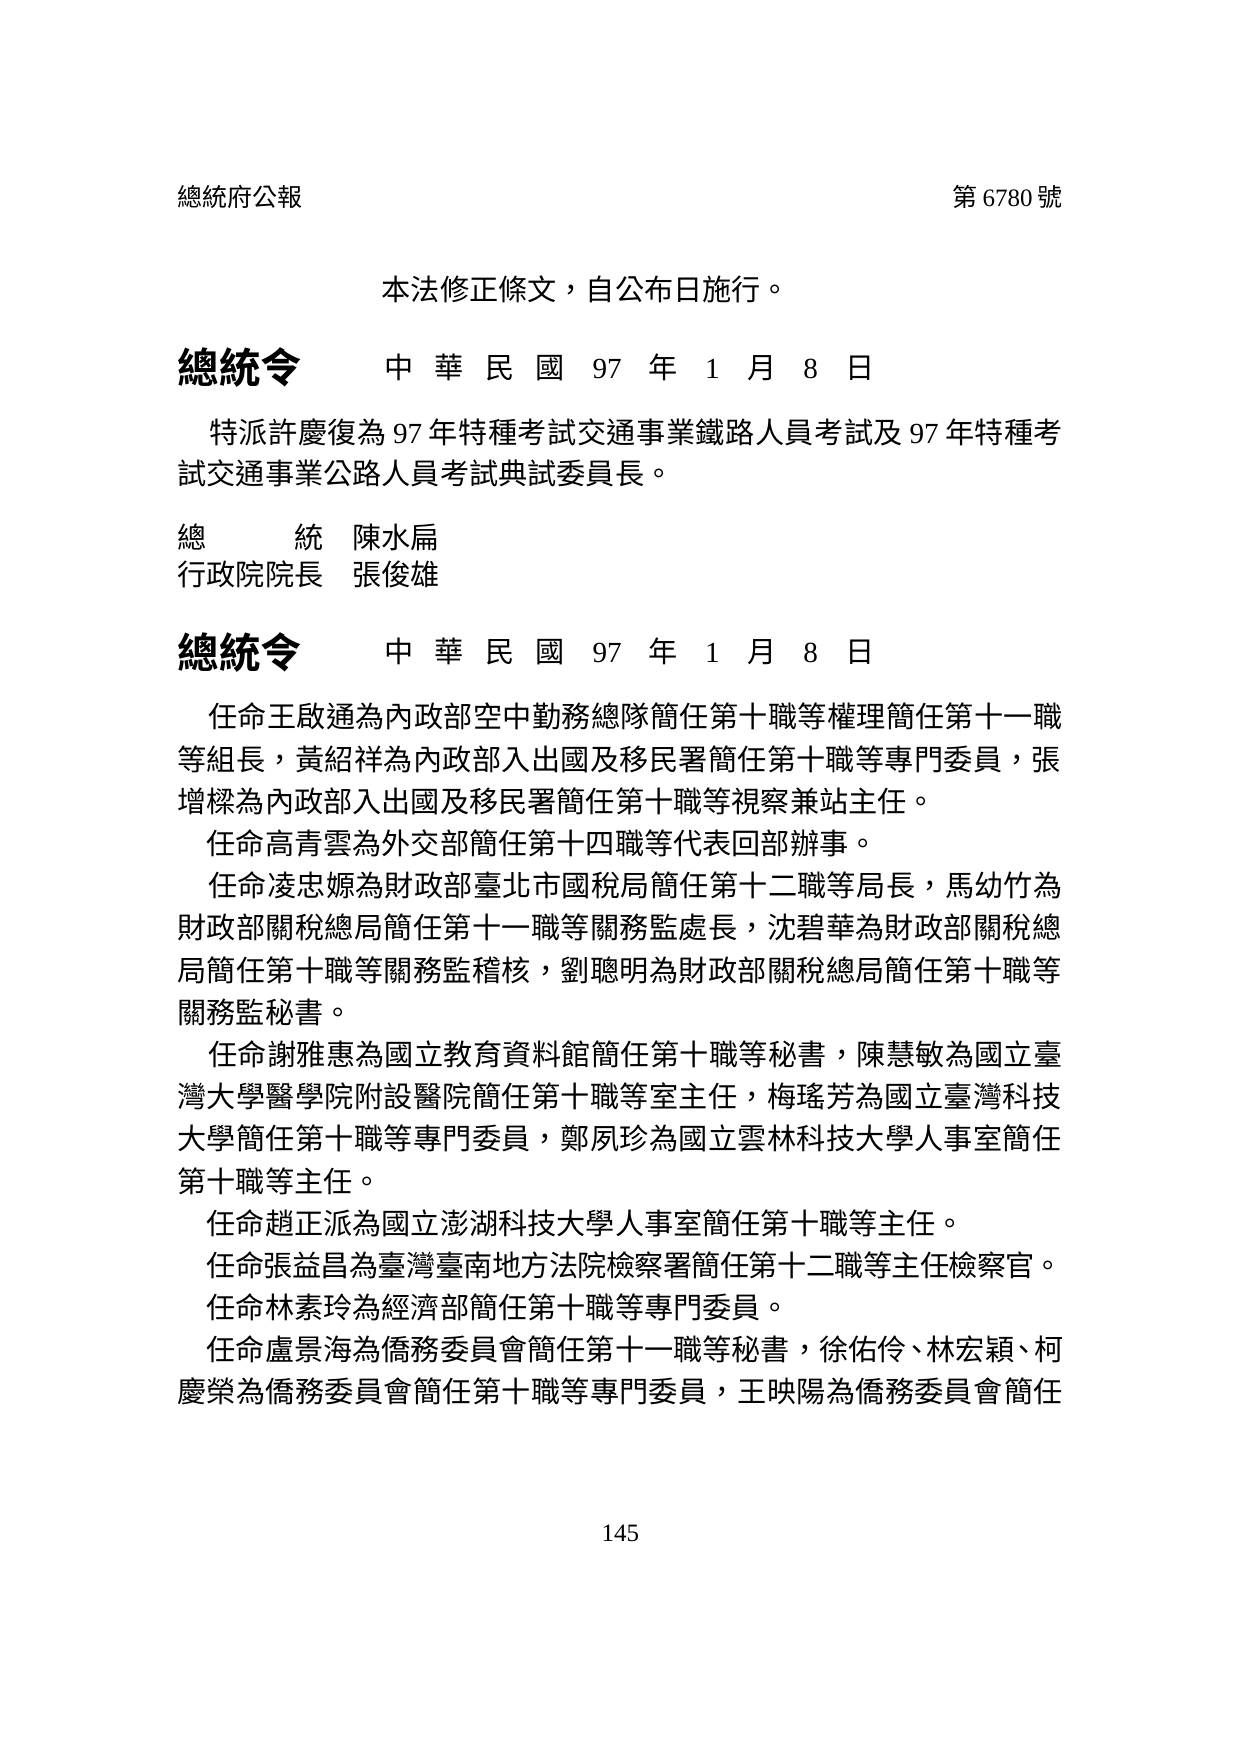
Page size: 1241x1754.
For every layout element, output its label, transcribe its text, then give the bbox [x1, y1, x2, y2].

text 任命盧景海為僑務委員會簡任第十一職等秘書，徐佑伶、林宏穎、柯慶榮為僑務委員會簡任第十職等專門委員，王映陽為僑務委員會簡任 [177, 1327, 1063, 1411]
text 總 統 陳水扁 [177, 518, 1063, 556]
text 任命謝雅惠為國立教育資料館簡任第十職等秘書，陳慧敏為國立臺灣大學醫學院附設醫院簡任第十職等室主任，梅瑤芳為國立臺灣科技大學簡任第十職等專門委員，鄭夙珍為國立雲林科技大學人事室簡任第十職等主任。 [177, 1032, 1063, 1200]
text 任命林素玲為經濟部簡任第十職等專門委員。 [177, 1285, 1063, 1327]
table_header 總統令 [174, 321, 381, 410]
text 任命高青雲為外交部簡任第十四職等代表回部辦事。 [177, 821, 1063, 863]
text 行政院院長 張俊雄 [177, 556, 1063, 593]
text 任命王啟通為內政部空中勤務總隊簡任第十職等權理簡任第十一職等組長，黃紹祥為內政部入出國及移民署簡任第十職等專門委員，張增樑為內政部入出國及移民署簡任第十職等視察兼站主任。 [177, 694, 1063, 821]
text 任命張益昌為臺灣臺南地方法院檢察署簡任第十二職等主任檢察官。 [177, 1243, 1063, 1285]
text 特派許慶復為97年特種考試交通事業鐵路人員考試及97年特種考試交通事業公路人員考試典試委員長。 [177, 410, 1063, 493]
table_header 中華民國97年1月8日 [381, 606, 877, 694]
text 任命凌忠嫄為財政部臺北市國稅局簡任第十二職等局長，馬幼竹為財政部關稅總局簡任第十一職等關務監處長，沈碧華為財政部關稅總局簡任第十職等關務監稽核，劉聰明為財政部關稅總局簡任第十職等關務監秘書。 [177, 863, 1063, 1032]
table_header 中華民國97年1月8日 [381, 321, 877, 410]
text 本法修正條文，自公布日施行。 [323, 266, 1063, 308]
table_header 總統令 [174, 606, 381, 694]
text 任命趙正派為國立澎湖科技大學人事室簡任第十職等主任。 [177, 1200, 1063, 1243]
